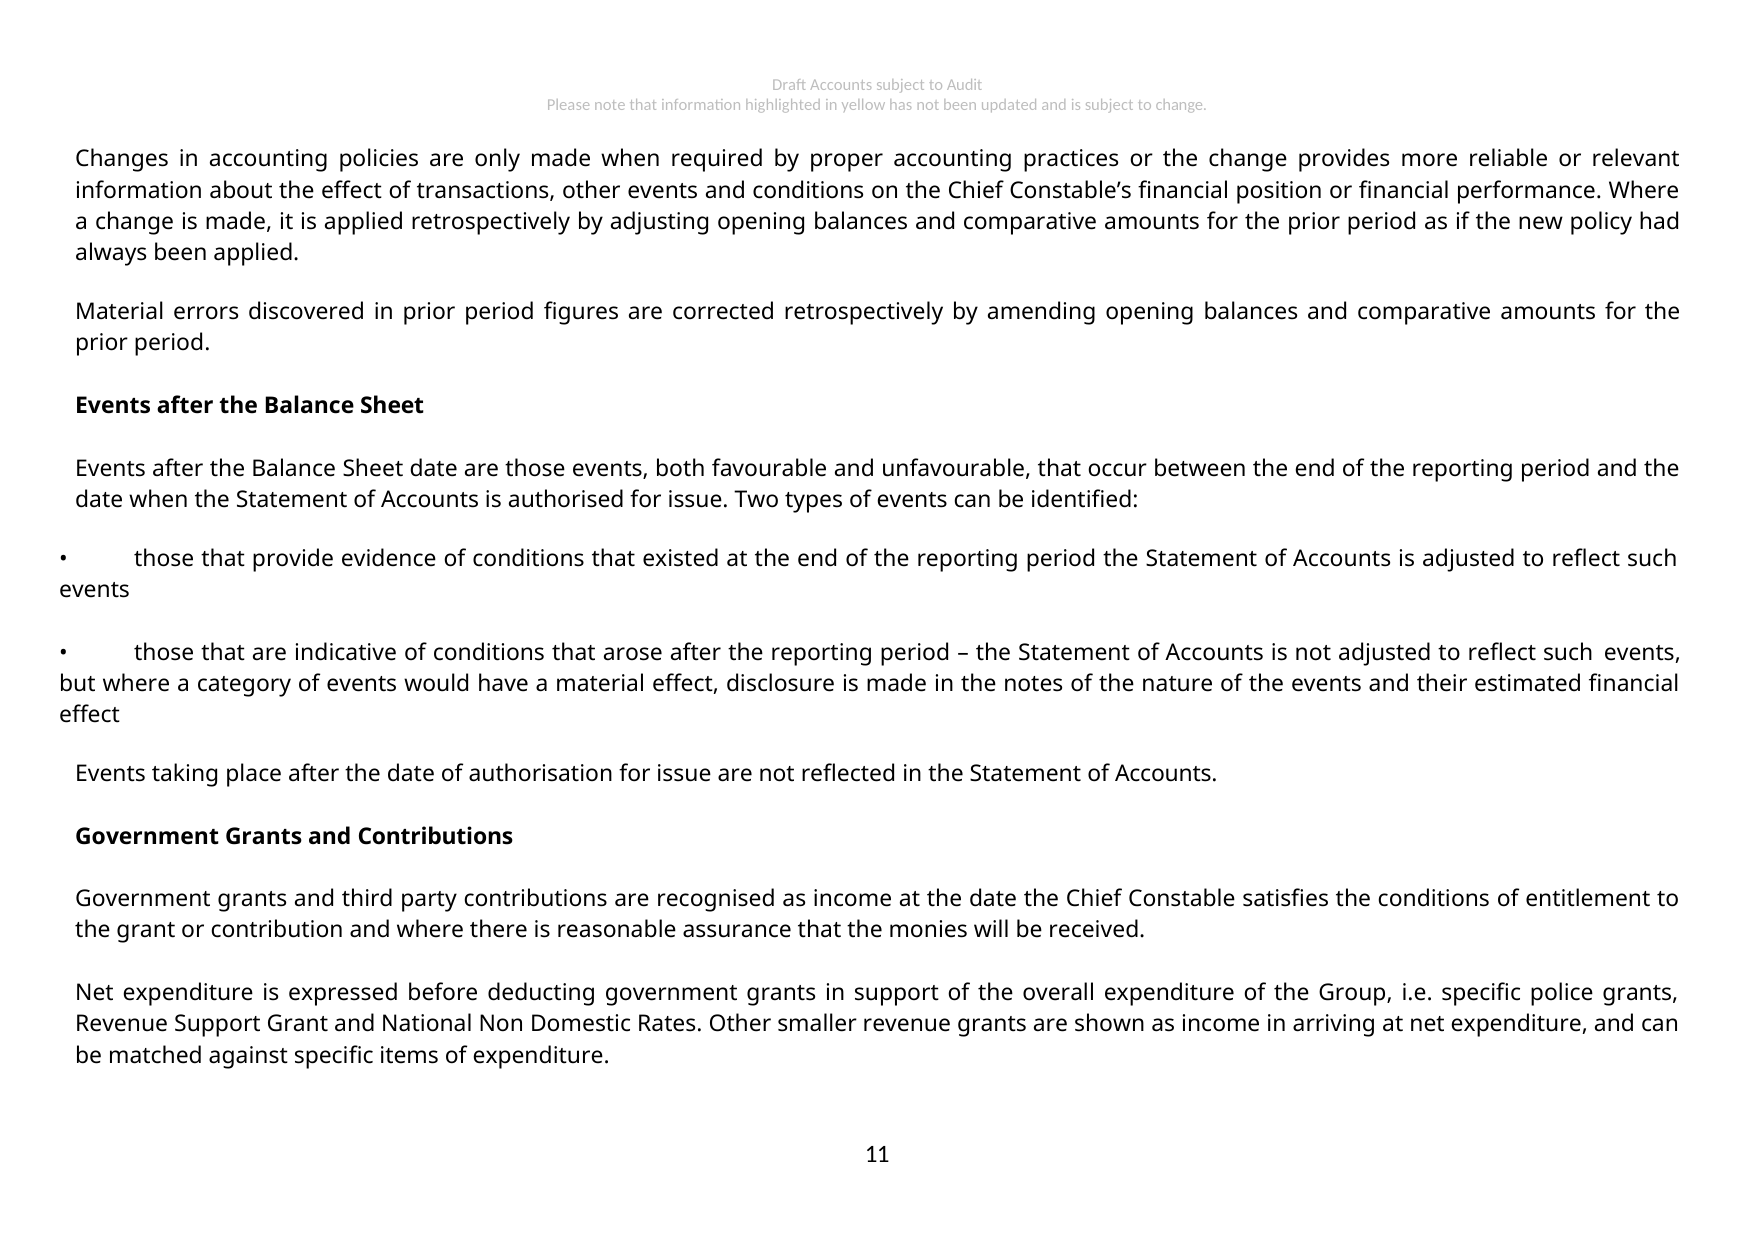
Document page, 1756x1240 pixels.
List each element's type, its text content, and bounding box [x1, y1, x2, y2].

text Changes in accounting policies are only made when required by proper accounting practices or the change provides more reliable or relevant information about the effect of transactions, other events and conditions on the Chief Constable’s financial position or financial performance. Where a change is made, it is applied retrospectively by adjusting opening balances and comparative amounts for the prior period as if the new policy had always been applied. [75, 142, 1681, 267]
text Government grants and third party contributions are recognised as income at the date the Chief Constable satisfies the conditions of entitlement to the grant or contribution and where there is reasonable assurance that the monies will be received. [75, 882, 1681, 945]
list those that provide evidence of conditions that existed at the end of the reporting period the Statement of Accounts is adjusted to reflect such events [59, 542, 1681, 604]
list those that are indicative of conditions that arose after the reporting period – the Statement of Accounts is not adjusted to reflect such events, but where a category of events would have a material effect, disclosure is made in the notes of the nature of the events and their estimated financial effect [59, 636, 1681, 729]
text Events after the Balance Sheet date are those events, both favourable and unfavourable, that occur between the end of the reporting period and the date when the Statement of Accounts is authorised for issue. Two types of events can be identified: [75, 451, 1681, 514]
text Events taking place after the date of authorisation for issue are not reflected in the Statement of Accounts. [75, 757, 1711, 788]
subtitle Events after the Balance Sheet [75, 389, 1711, 420]
text Material errors discovered in prior period figures are corrected retrospectively by amending opening balances and comparative amounts for the prior period. [75, 295, 1681, 358]
text Net expenditure is expressed before deducting government grants in support of the overall expenditure of the Group, i.e. specific police grants, Revenue Support Grant and National Non Domestic Rates. Other smaller revenue grants are shown as income in arriving at net expenditure, and can be matched against specific items of expenditure. [75, 976, 1681, 1070]
subtitle Government Grants and Contributions [75, 820, 1711, 851]
